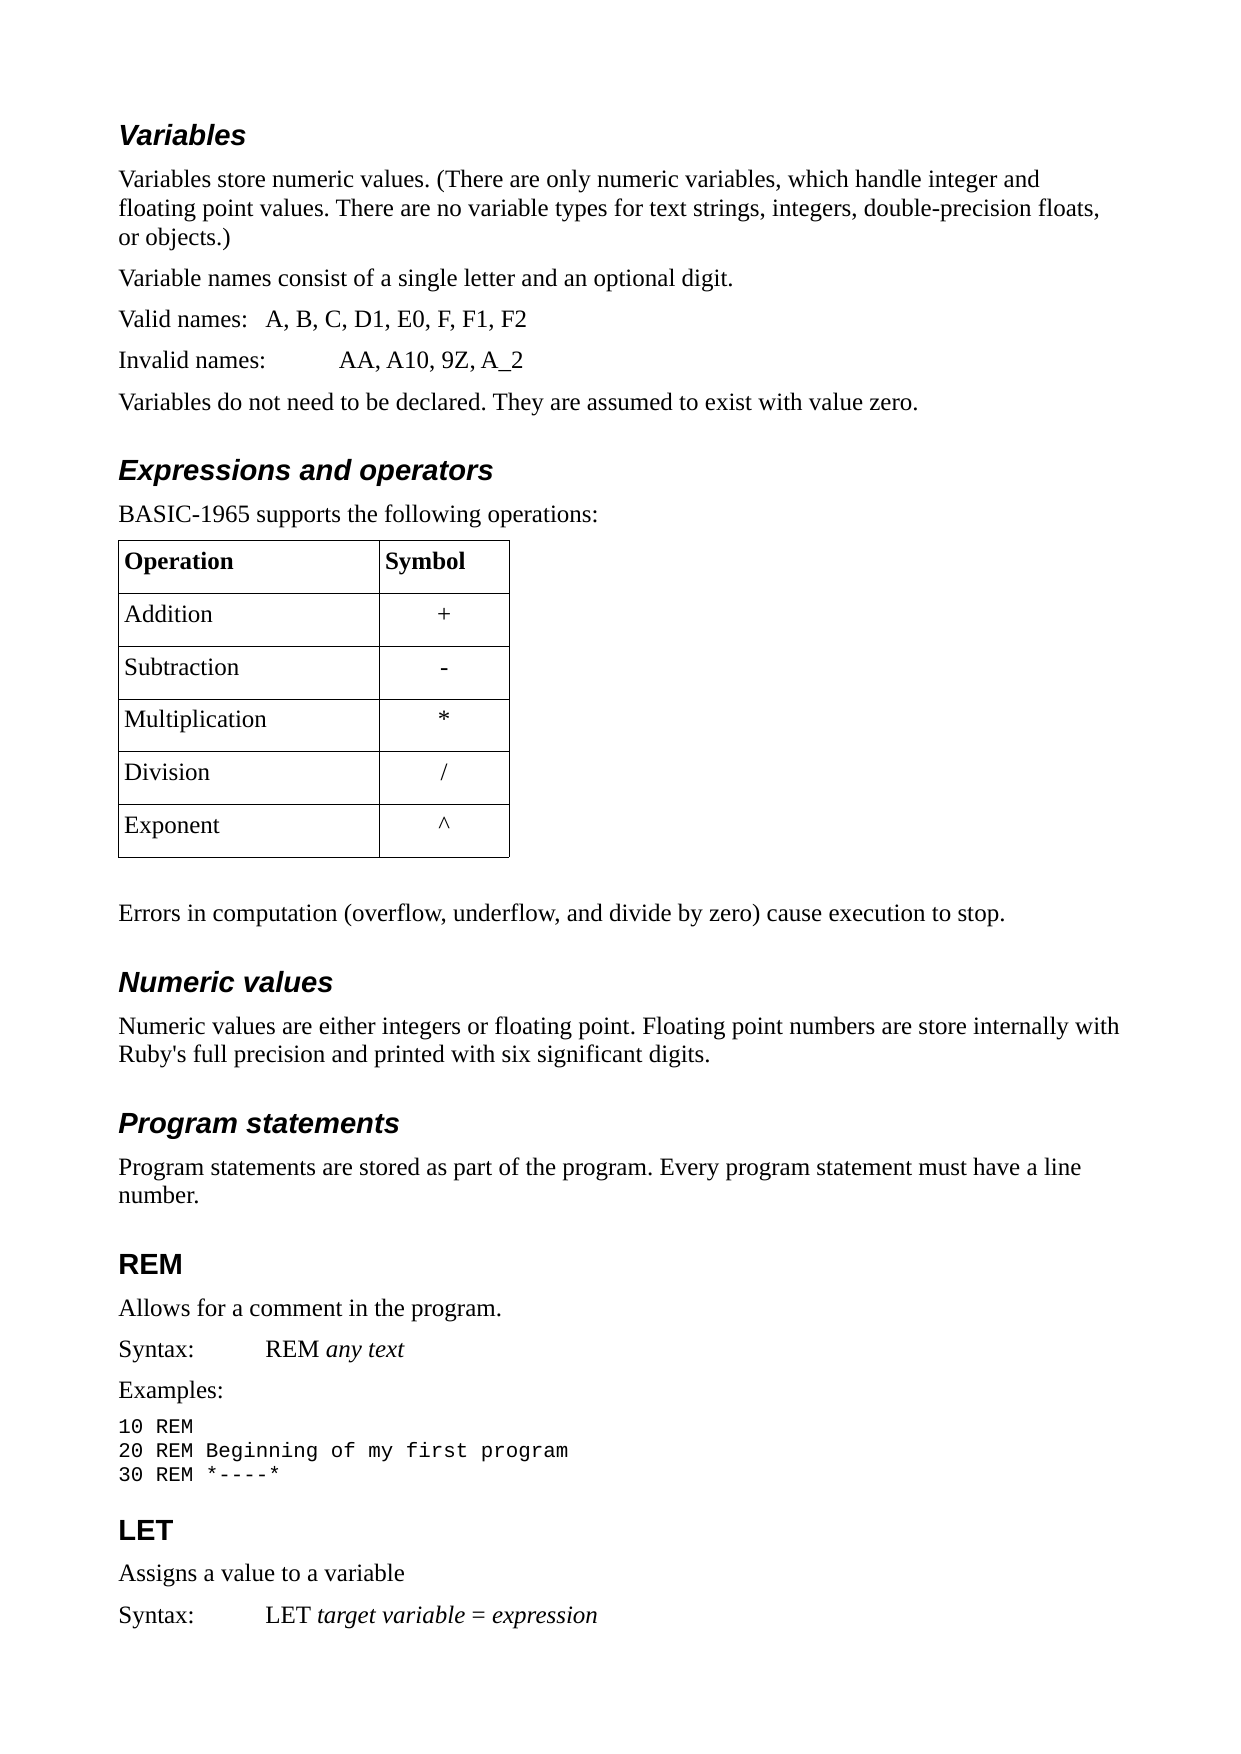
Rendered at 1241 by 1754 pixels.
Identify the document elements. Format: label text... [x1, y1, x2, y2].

text 10 REM [118, 1417, 1122, 1440]
text Assigns a value to a variable [118, 1558, 1122, 1587]
table_cell / [380, 752, 509, 804]
table_header Symbol [380, 541, 509, 593]
text Allows for a comment in the program. [118, 1293, 1122, 1322]
text 30 REM *----* [118, 1464, 1122, 1487]
subtitle REM [118, 1247, 1122, 1280]
table_cell Exponent [119, 805, 379, 857]
subtitle Expressions and operators [118, 453, 1122, 486]
table_cell Multiplication [119, 700, 379, 751]
table_cell * [380, 700, 509, 751]
table_cell Subtraction [119, 647, 379, 699]
text Variables store numeric values. (There are only numeric variables, which handle integer and floating point values. There are no variable types for text strings, integers, double-precision floats, or objects.) [118, 164, 1122, 250]
text Valid names: A, B, C, D1, E0, F, F1, F2 [118, 304, 1122, 333]
subtitle Numeric values [118, 965, 1122, 998]
table_cell + [380, 594, 509, 646]
table_cell ^ [380, 805, 509, 857]
text Syntax: LET target variable = expression [118, 1600, 1122, 1628]
text Variables do not need to be declared. They are assumed to exist with value zero. [118, 387, 1122, 415]
table_cell Division [119, 752, 379, 804]
subtitle Program statements [118, 1106, 1122, 1139]
text 20 REM Beginning of my first program [118, 1440, 1122, 1464]
subtitle Variables [118, 118, 1122, 152]
table_header Operation [119, 541, 379, 593]
table_cell Addition [119, 594, 379, 646]
text Program statements are stored as part of the program. Every program statement must have a line number. [118, 1152, 1122, 1209]
subtitle LET [118, 1512, 1122, 1546]
text Numeric values are either integers or floating point. Floating point numbers are store internally with Ruby's full precision and printed with six significant digits. [118, 1011, 1122, 1068]
text Variable names consist of a single letter and an optional digit. [118, 263, 1122, 292]
table_cell - [380, 647, 509, 699]
text Errors in computation (overflow, underflow, and divide by zero) cause execution to stop. [118, 898, 1122, 927]
text BASIC-1965 supports the following operations: [118, 499, 1122, 528]
text Invalid names: AA, A10, 9Z, A_2 [118, 345, 1122, 374]
text Examples: [118, 1375, 1122, 1404]
text Syntax: REM any text [118, 1334, 1122, 1363]
